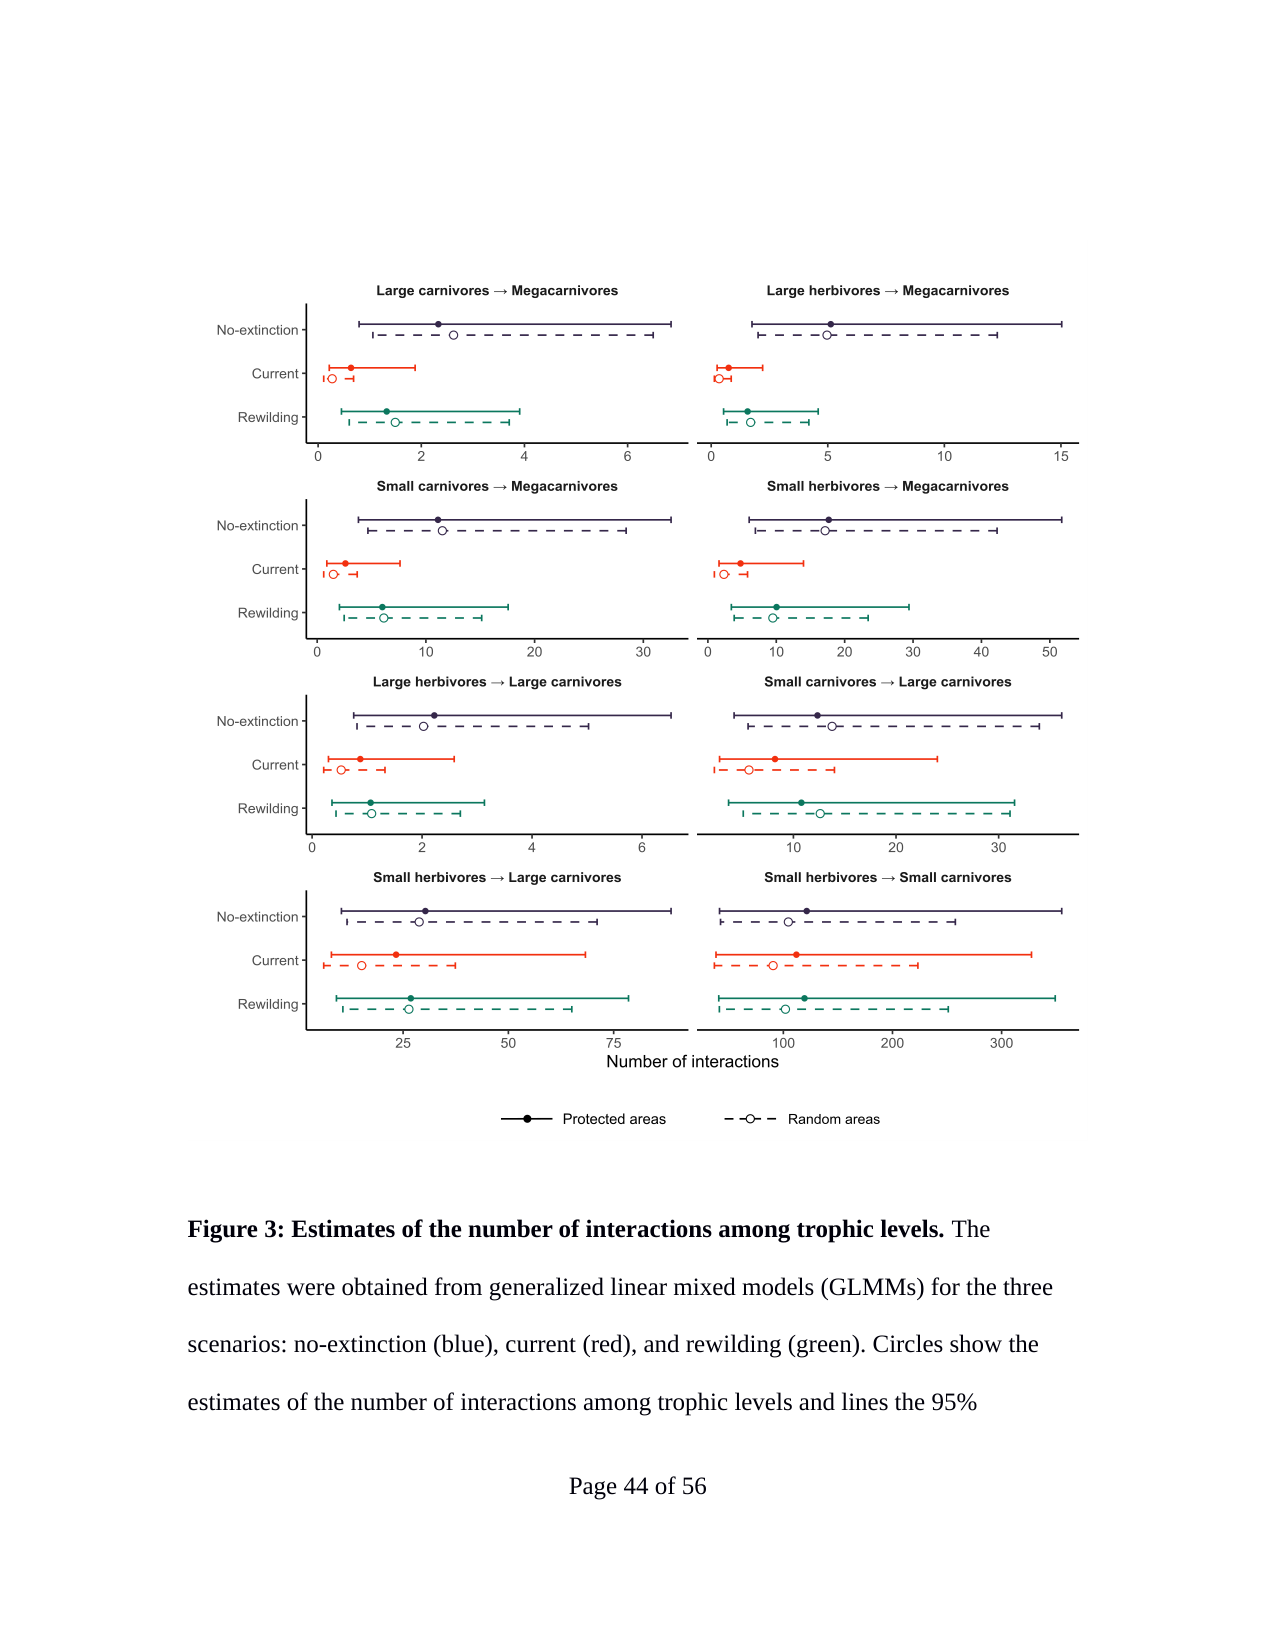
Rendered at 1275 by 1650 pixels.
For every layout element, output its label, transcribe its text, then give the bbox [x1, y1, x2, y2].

picture [187, 240, 1088, 1141]
text Figure 3: Estimates of the number of interactions among trophic levels. The estimates were obtained from generalized linear mixed models (GLMMs) for the three scenarios: no-extinction (blue), current (red), and rewilding (green). Circles show the estimates of the number of interactions among trophic levels and lines the 95% [187, 1141, 1087, 1415]
